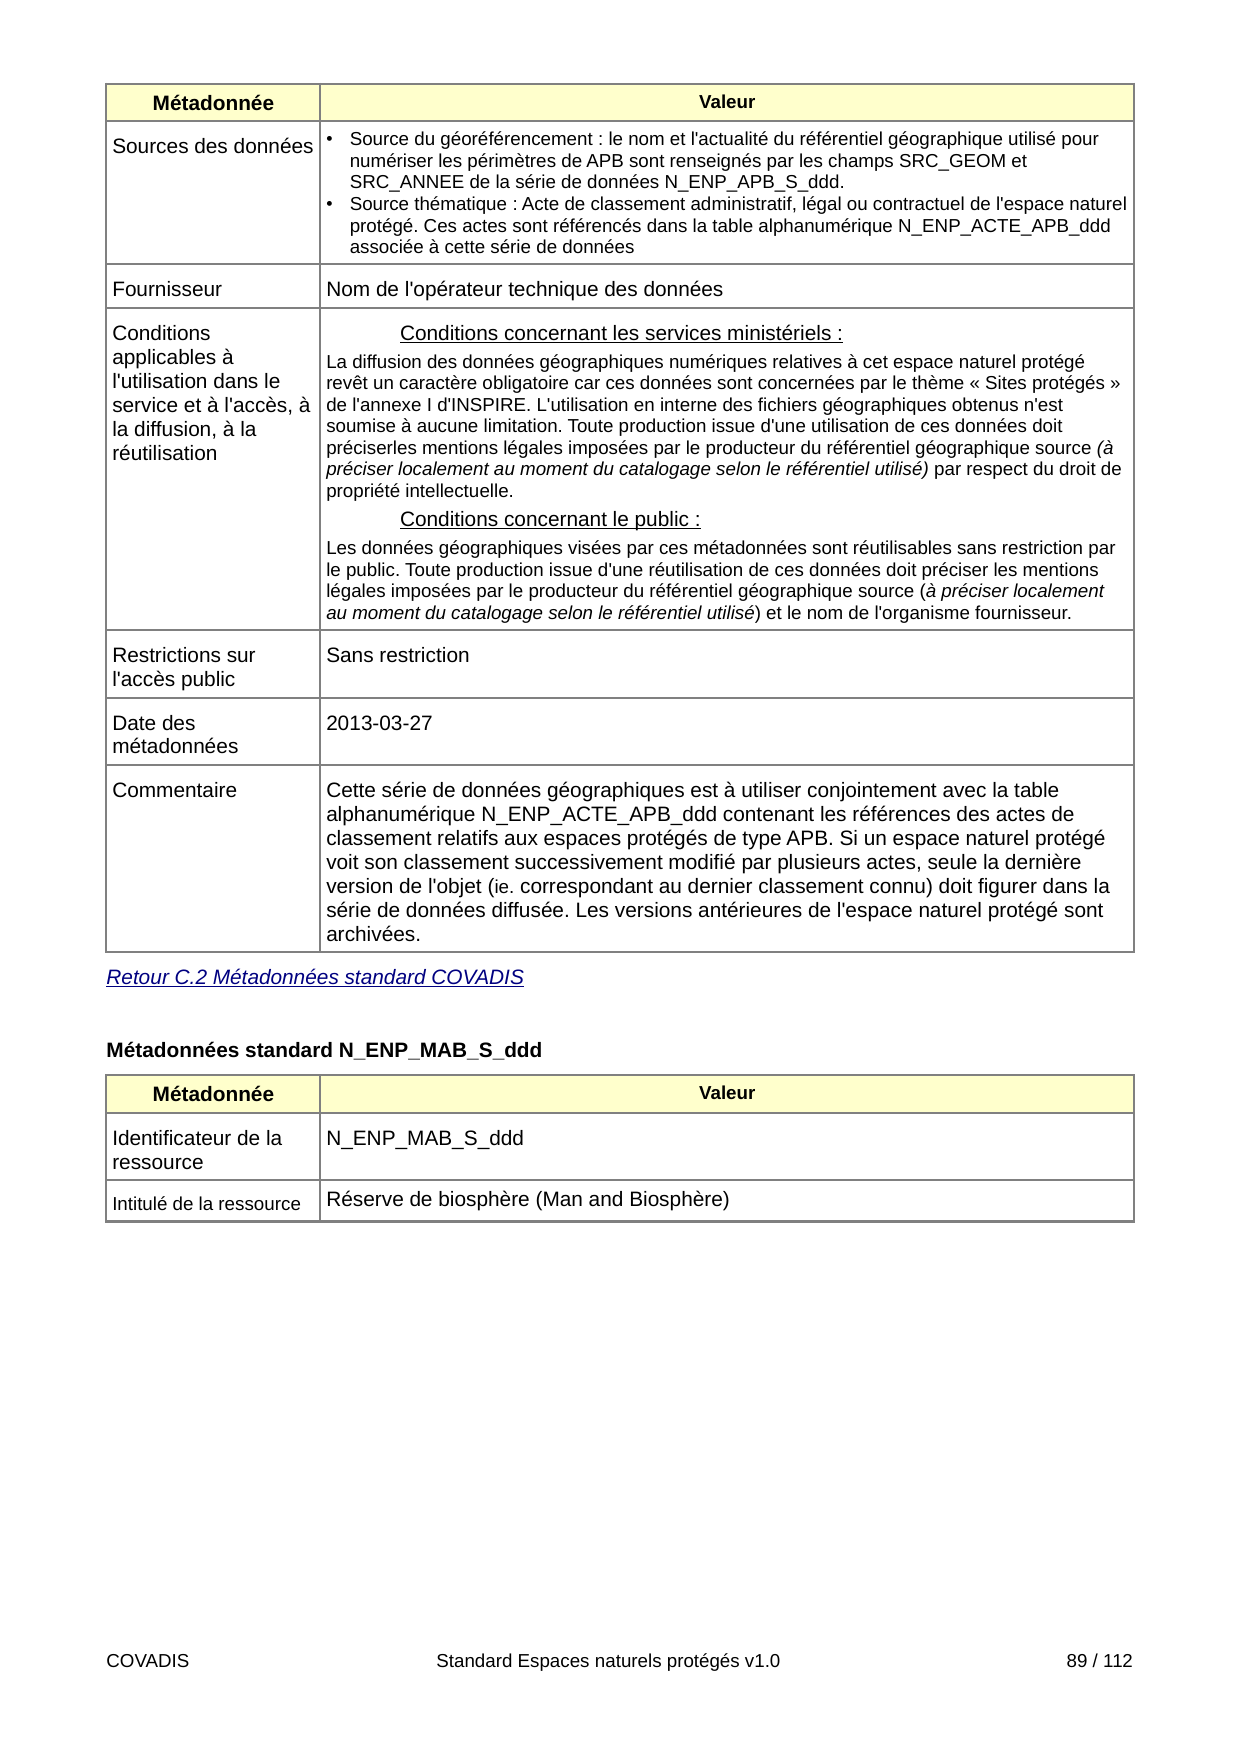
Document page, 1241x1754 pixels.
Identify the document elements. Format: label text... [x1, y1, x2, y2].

table_cell Sources des données [107, 122, 319, 263]
table_cell Fournisseur [107, 265, 319, 307]
table_cell Commentaire [107, 766, 319, 951]
table_cell Restrictions sur l'accès public [107, 631, 319, 697]
table_cell Réserve de biosphère (Man and Biosphère) [321, 1181, 1133, 1220]
table_cell Sans restriction [321, 631, 1133, 697]
text Retour C.2 Métadonnées standard COVADIS [106, 965, 1134, 989]
table_cell Conditions concernant les services ministériels : La diffusion des données géographiques numériques relatives à cet espace naturel protégé revêt un caractère obligatoire car ces données sont concernées par le thème « Sites protégés » de l'annexe I d'INSPIRE. L'utilisation en interne des fichiers géographiques obtenus n'est soumise à aucune limitation. Toute production issue d'une utilisation de ces données doit préciserles mentions légales imposées par le producteur du référentiel géographique source (à préciser localement au moment du catalogage selon le référentiel utilisé) par respect du droit de propriété intellectuelle. Conditions concernant le public : Les données géographiques visées par ces métadonnées sont réutilisables sans restriction par le public. Toute production issue d'une réutilisation de ces données doit préciser les mentions légales imposées par le producteur du référentiel géographique source (à préciser localement au moment du catalogage selon le référentiel utilisé) et le nom de l'organisme fournisseur. [321, 309, 1133, 629]
table_cell N_ENP_MAB_S_ddd [321, 1114, 1133, 1179]
table_cell 2013-03-27 [321, 699, 1133, 764]
table_cell Conditions applicables à l'utilisation dans le service et à l'accès, à la diffusion, à la réutilisation [107, 309, 319, 629]
table_header Valeur [321, 85, 1133, 120]
table_header Métadonnée [107, 85, 319, 120]
table_cell Intitulé de la ressource [107, 1181, 319, 1220]
table_cell Identificateur de la ressource [107, 1114, 319, 1179]
table_cell Date des métadonnées [107, 699, 319, 764]
table_header Métadonnée [107, 1076, 319, 1112]
table_cell Source du géoréférencement : le nom et l'actualité du référentiel géographique utilisé pour numériser les périmètres de APB sont renseignés par les champs SRC_GEOM et SRC_ANNEE de la série de données N_ENP_APB_S_ddd. Source thématique : Acte de classement administratif, légal ou contractuel de l'espace naturel protégé. Ces actes sont référencés dans la table alphanumérique N_ENP_ACTE_APB_ddd associée à cette série de données [321, 122, 1133, 263]
table_header Valeur [321, 1076, 1133, 1112]
table_cell Cette série de données géographiques est à utiliser conjointement avec la table alphanumérique N_ENP_ACTE_APB_ddd contenant les références des actes de classement relatifs aux espaces protégés de type APB. Si un espace naturel protégé voit son classement successivement modifié par plusieurs actes, seule la dernière version de l'objet (ie. correspondant au dernier classement connu) doit figurer dans la série de données diffusée. Les versions antérieures de l'espace naturel protégé sont archivées. [321, 766, 1133, 951]
table_cell Nom de l'opérateur technique des données [321, 265, 1133, 307]
subtitle Métadonnées standard N_ENP_MAB_S_ddd [106, 1038, 1134, 1062]
